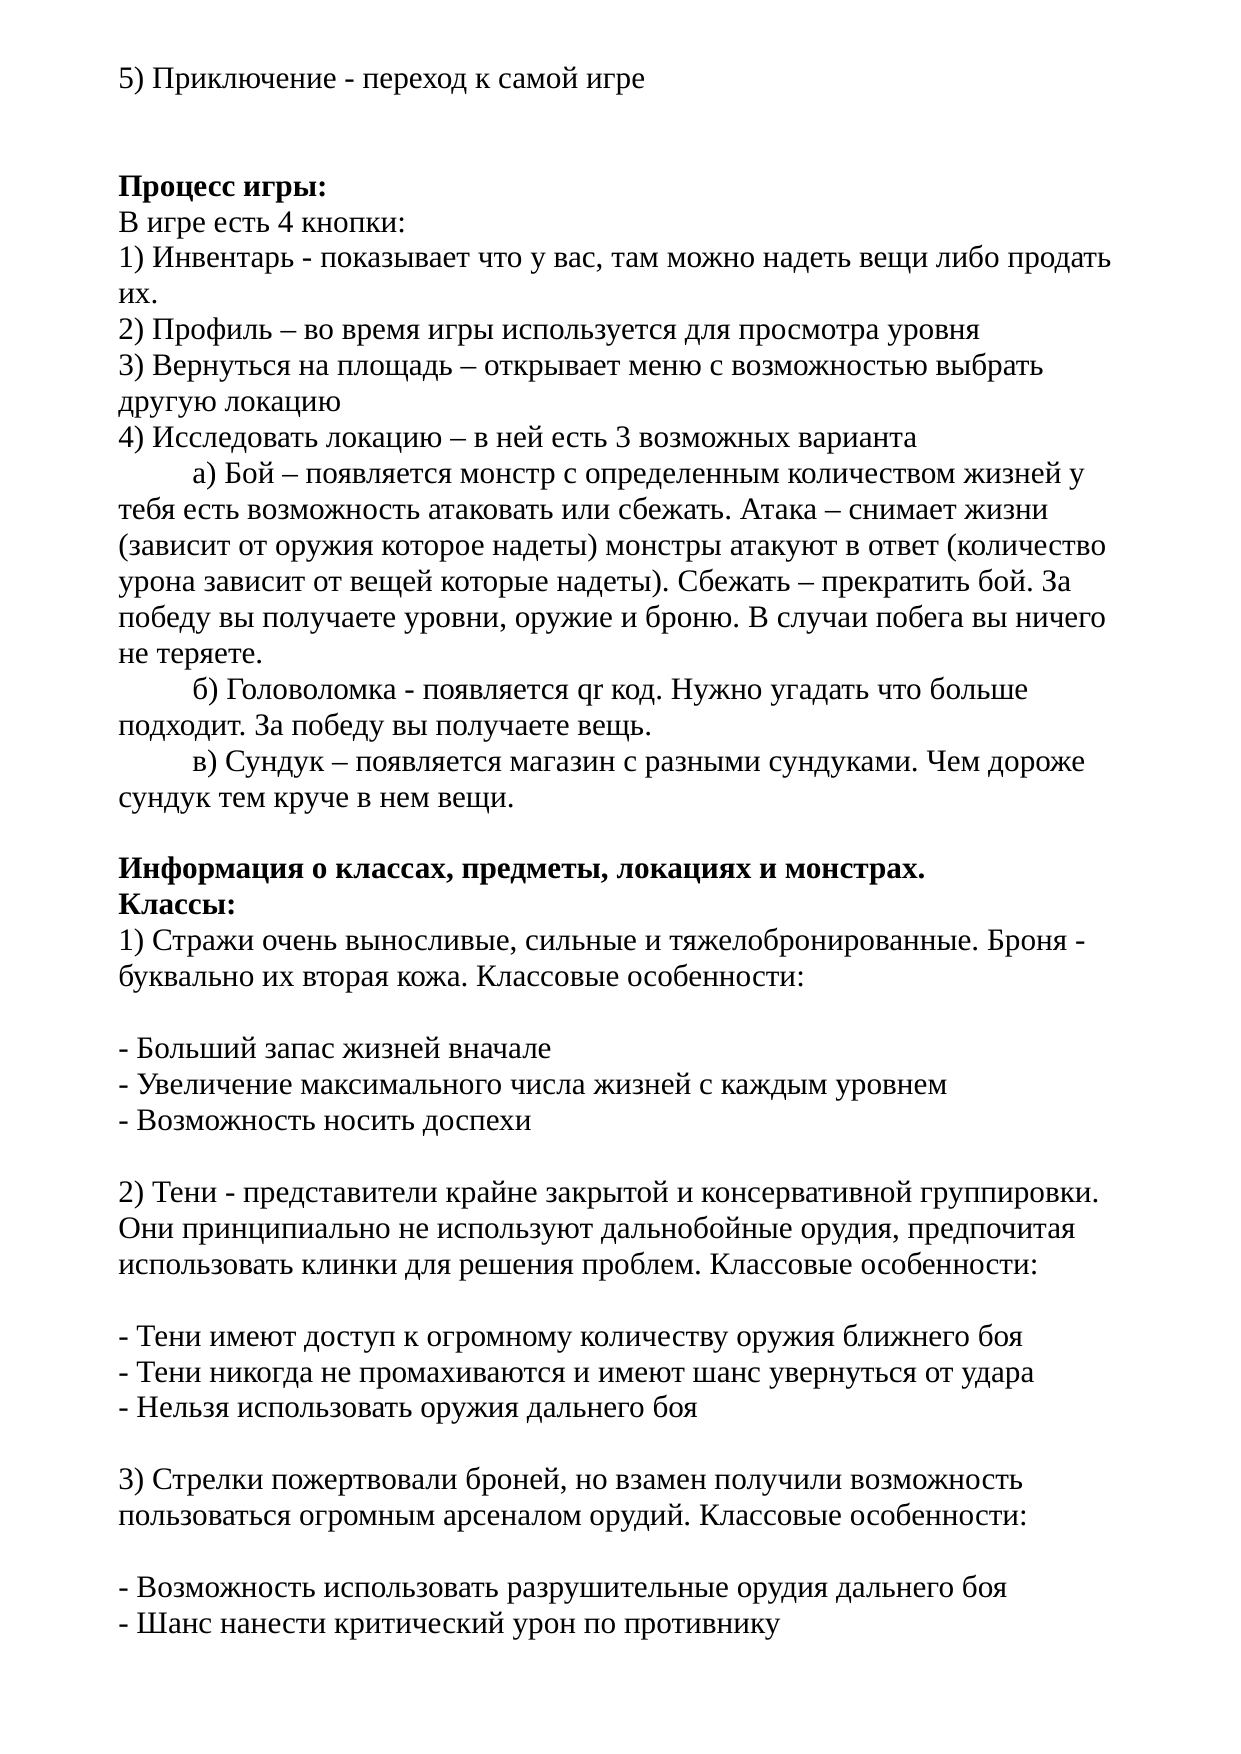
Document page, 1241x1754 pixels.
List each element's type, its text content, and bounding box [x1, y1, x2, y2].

text 1) Инвентарь - показывает что у вас, там можно надеть вещи либо продать их. [118, 239, 1122, 311]
text Процесс игры: [118, 167, 1122, 203]
text Классы: [118, 886, 1122, 922]
text - Нельзя использовать оружия дальнего боя [118, 1389, 1122, 1425]
text 4) Исследовать локацию – в ней есть 3 возможных варианта [118, 418, 1122, 454]
text - Возможность использовать разрушительные орудия дальнего боя [118, 1568, 1122, 1604]
text - Больший запас жизней вначале [118, 1029, 1122, 1065]
text Информация о классах, предметы, локациях и монстрах. [118, 850, 1122, 886]
text 1) Стражи очень выносливые, сильные и тяжелобронированные. Броня - буквально их вторая кожа. Классовые особенности: [118, 922, 1122, 993]
text - Возможность носить доспехи [118, 1101, 1122, 1137]
text В игре есть 4 кнопки: [118, 203, 1122, 239]
text 3) Стрелки пожертвовали броней, но взамен получили возможность пользоваться огромным арсеналом орудий. Классовые особенности: [118, 1461, 1122, 1532]
text б) Головоломка - появляется qr код. Нужно угадать что больше подходит. За победу вы получаете вещь. [118, 670, 1122, 742]
text 5) Приключение - переход к самой игре [118, 59, 1122, 95]
text 3) Вернуться на площадь – открывает меню с возможностью выбрать другую локацию [118, 347, 1122, 418]
text в) Сундук – появляется магазин с разными сундуками. Чем дороже сундук тем круче в нем вещи. [118, 742, 1122, 814]
text 2) Тени - представители крайне закрытой и консервативной группировки. Они принципиально не используют дальнобойные орудия, предпочитая использовать клинки для решения проблем. Классовые особенности: [118, 1173, 1122, 1281]
text - Шанс нанести критический урон по противнику [118, 1604, 1122, 1640]
text а) Бой – появляется монстр с определенным количеством жизней у тебя есть возможность атаковать или сбежать. Атака – снимает жизни (зависит от оружия которое надеты) монстры атакуют в ответ (количество урона зависит от вещей которые надеты). Сбежать – прекратить бой. За победу вы получаете уровни, оружие и броню. В случаи побега вы ничего не теряете. [118, 454, 1122, 670]
text - Увеличение максимального числа жизней с каждым уровнем [118, 1065, 1122, 1101]
text 2) Профиль – во время игры используется для просмотра уровня [118, 311, 1122, 347]
text - Тени имеют доступ к огромному количеству оружия ближнего боя [118, 1317, 1122, 1353]
text - Тени никогда не промахиваются и имеют шанс увернуться от удара [118, 1353, 1122, 1389]
